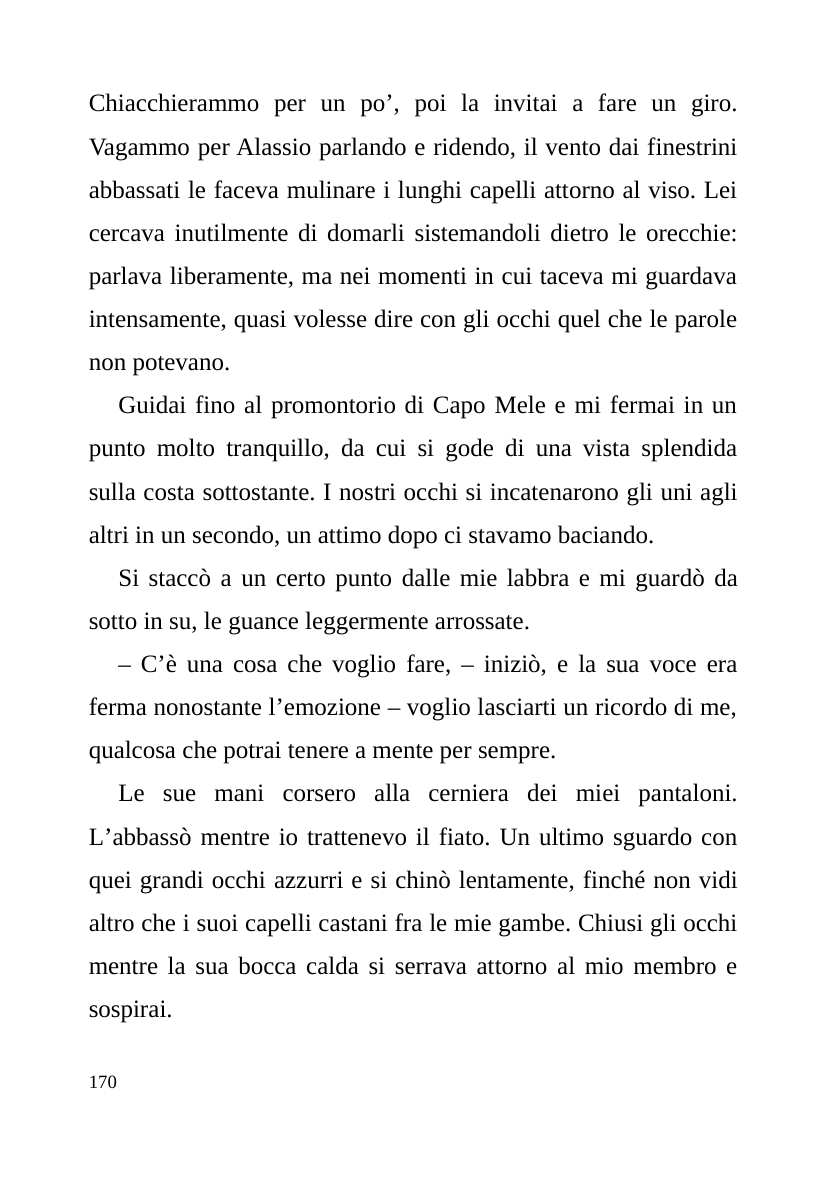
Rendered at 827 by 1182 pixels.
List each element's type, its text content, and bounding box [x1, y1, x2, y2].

text Le sue mani corsero alla cerniera dei miei pantaloni. L’abbassò mentre io trattenevo il fiato. Un ultimo sguardo con quei grandi occhi azzurri e si chinò lentamente, finché non vidi altro che i suoi capelli castani fra le mie gambe. Chiusi gli occhi mentre la sua bocca calda si serrava attorno al mio membro e sospirai. [88, 778, 738, 1023]
text Si staccò a un certo punto dalle mie labbra e mi guardò da sotto in su, le guance leggermente arrossate. [88, 563, 738, 635]
text – C’è una cosa che voglio fare, – iniziò, e la sua voce era ferma nonostante l’emozione – voglio lasciarti un ricordo di me, qualcosa che potrai tenere a mente per sempre. [88, 649, 738, 764]
text Guidai fino al promontorio di Capo Mele e mi fermai in un punto molto tranquillo, da cui si gode di una vista splendida sulla costa sottostante. I nostri occhi si incatenarono gli uni agli altri in un secondo, un attimo dopo ci stavamo baciando. [88, 390, 738, 548]
text Chiacchierammo per un po’, poi la invitai a fare un giro. Vagammo per Alassio parlando e ridendo, il vento dai finestrini abbassati le faceva mulinare i lunghi capelli attorno al viso. Lei cercava inutilmente di domarli sistemandoli dietro le orecchie: parlava liberamente, ma nei momenti in cui taceva mi guardava intensamente, quasi volesse dire con gli occhi quel che le parole non potevano. [88, 88, 738, 376]
